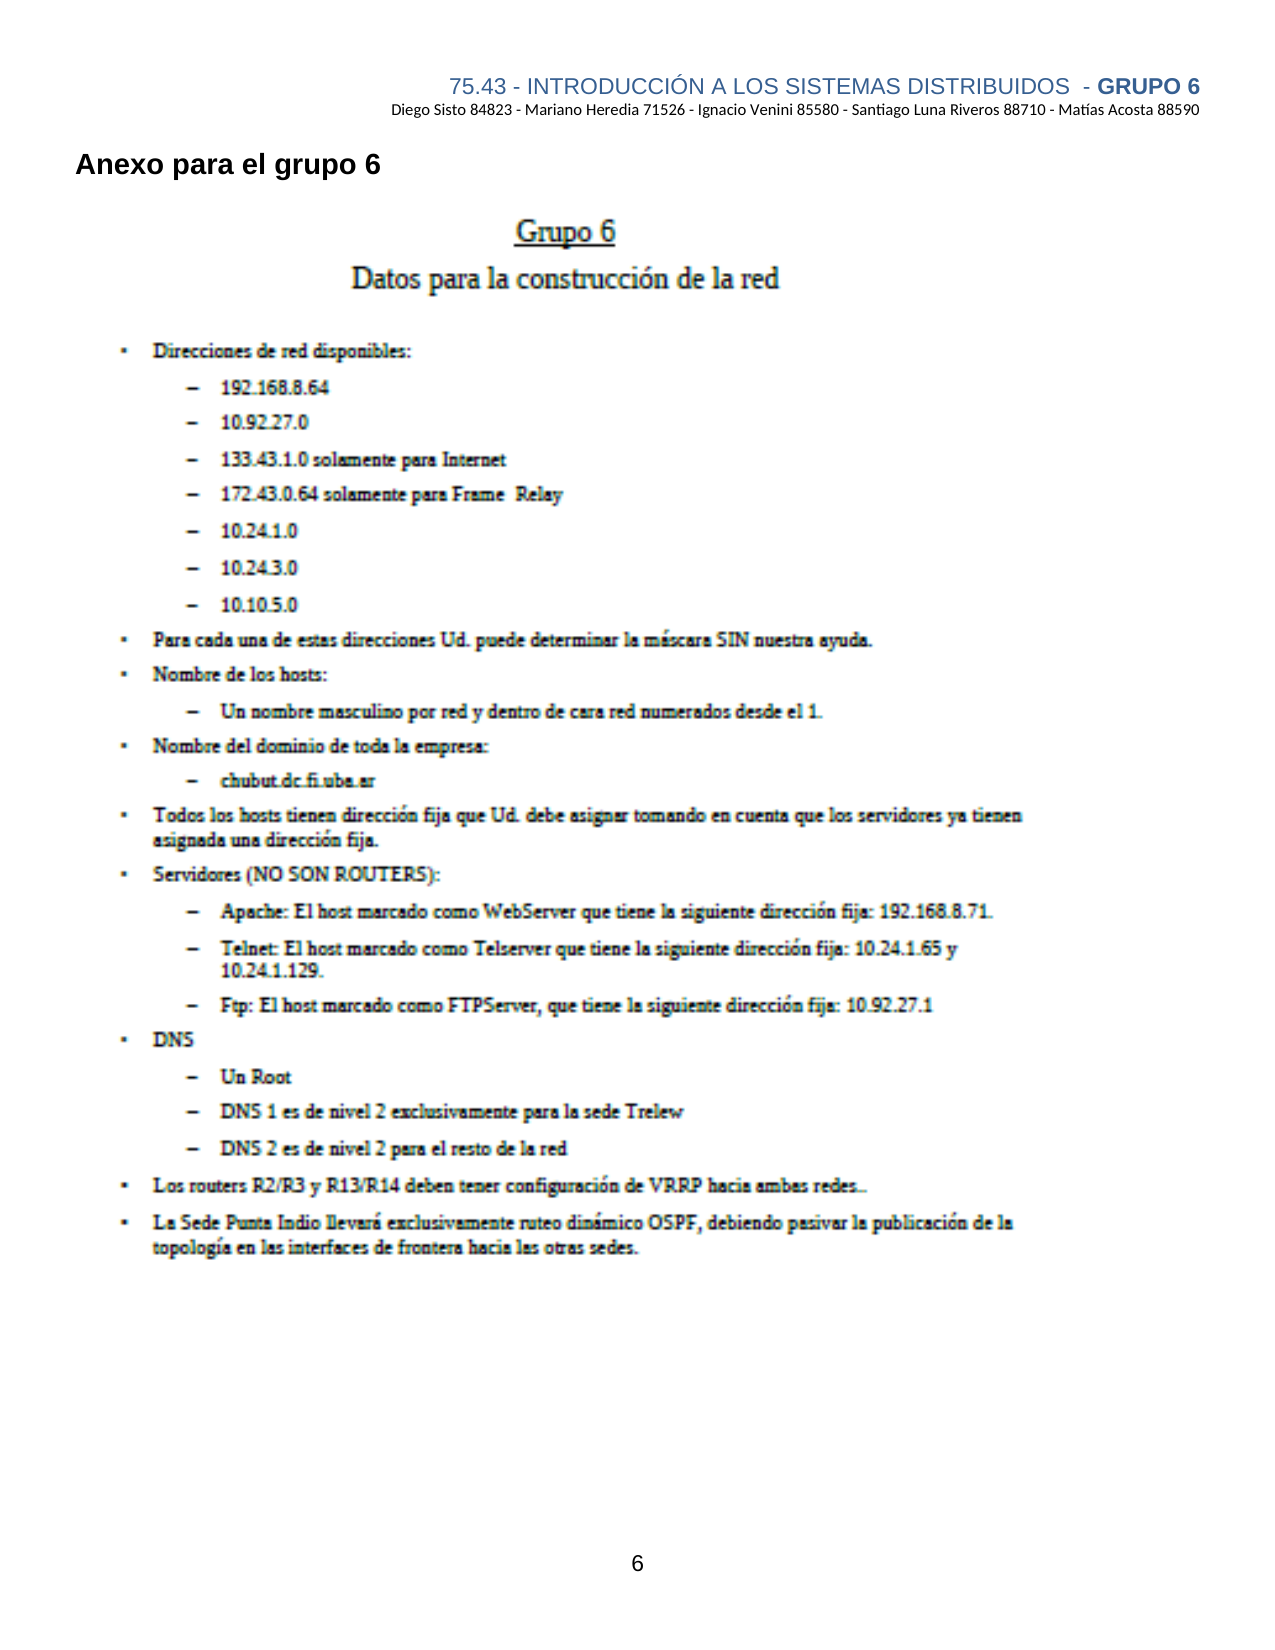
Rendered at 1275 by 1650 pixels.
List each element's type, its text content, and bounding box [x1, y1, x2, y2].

subtitle Anexo para el grupo 6 [75, 148, 1200, 181]
picture [75, 193, 1089, 1366]
